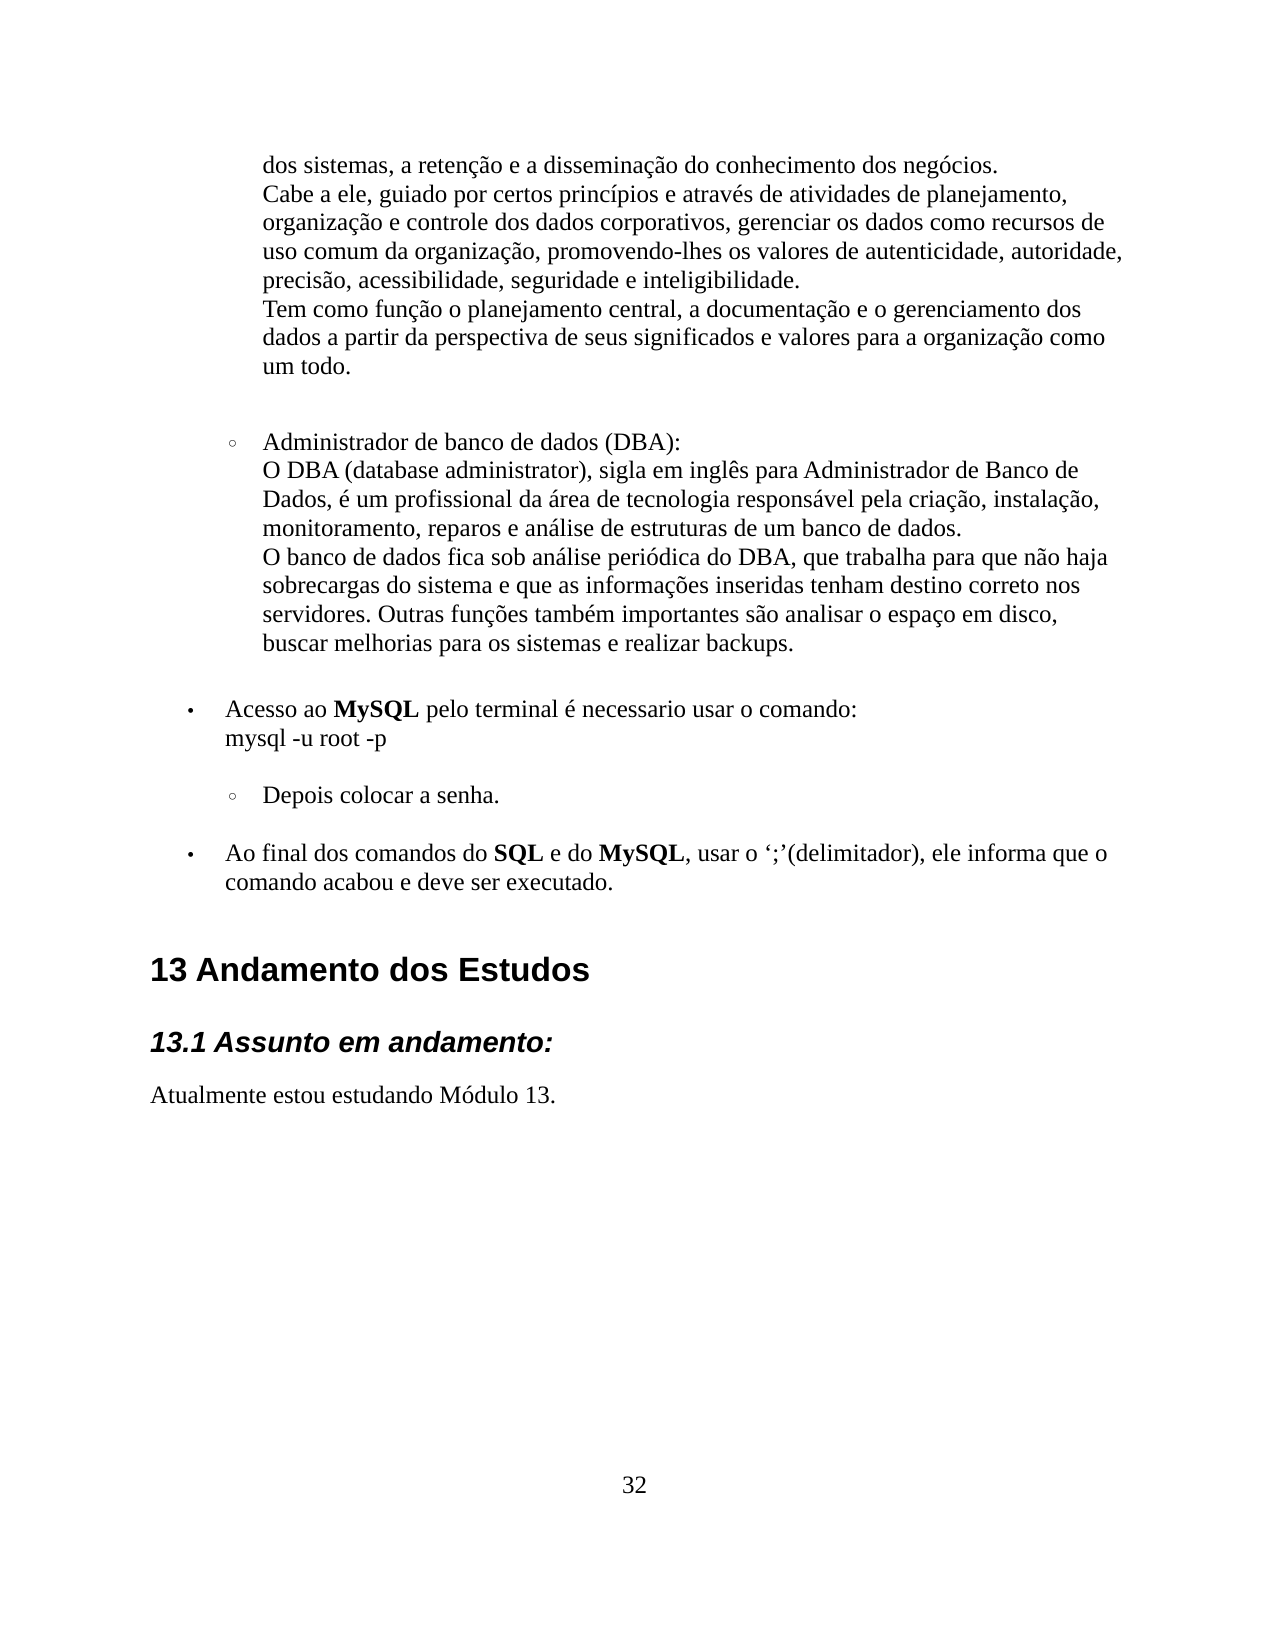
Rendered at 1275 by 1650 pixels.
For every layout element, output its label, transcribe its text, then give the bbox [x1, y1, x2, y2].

list Depois colocar a senha. [225, 781, 1125, 838]
subtitle 13 Andamento dos Estudos [150, 949, 1125, 988]
list Acesso ao MySQL pelo terminal é necessario usar o comando: mysql -u root -p [187, 694, 1125, 781]
list Administrador de banco de dados (DBA): O DBA (database administrator), sigla em inglês para Administrador de Banco de Dados, é um profissional da área de tecnologia responsável pela criação, instalação, monitoramento, reparos e análise de estruturas de um banco de dados. O banco de dados fica sob análise periódica do DBA, que trabalha para que não haja sobrecargas do sistema e que as informações inseridas tenham destino correto nos servidores. Outras funções também importantes são analisar o espaço em disco, buscar melhorias para os sistemas e realizar backups. [225, 427, 1125, 685]
text Atualmente estou estudando Módulo 13. [150, 1081, 1125, 1138]
subtitle 13.1 Assunto em andamento: [150, 1026, 1125, 1059]
list Ao final dos comandos do SQL e do MySQL, usar o ‘;’(delimitador), ele informa que o comando acabou e deve ser executado. [187, 838, 1125, 896]
list dos sistemas, a retenção e a disseminação do conhecimento dos negócios. Cabe a ele, guiado por certos princípios e através de atividades de planejamento, organização e controle dos dados corporativos, gerenciar os dados como recursos de uso comum da organização, promovendo-lhes os valores de autenticidade, autoridade, precisão, acessibilidade, seguridade e inteligibilidade. Tem como função o planejamento central, a documentação e o gerenciamento dos dados a partir da perspectiva de seus significados e valores para a organização como um todo. [225, 150, 1125, 409]
